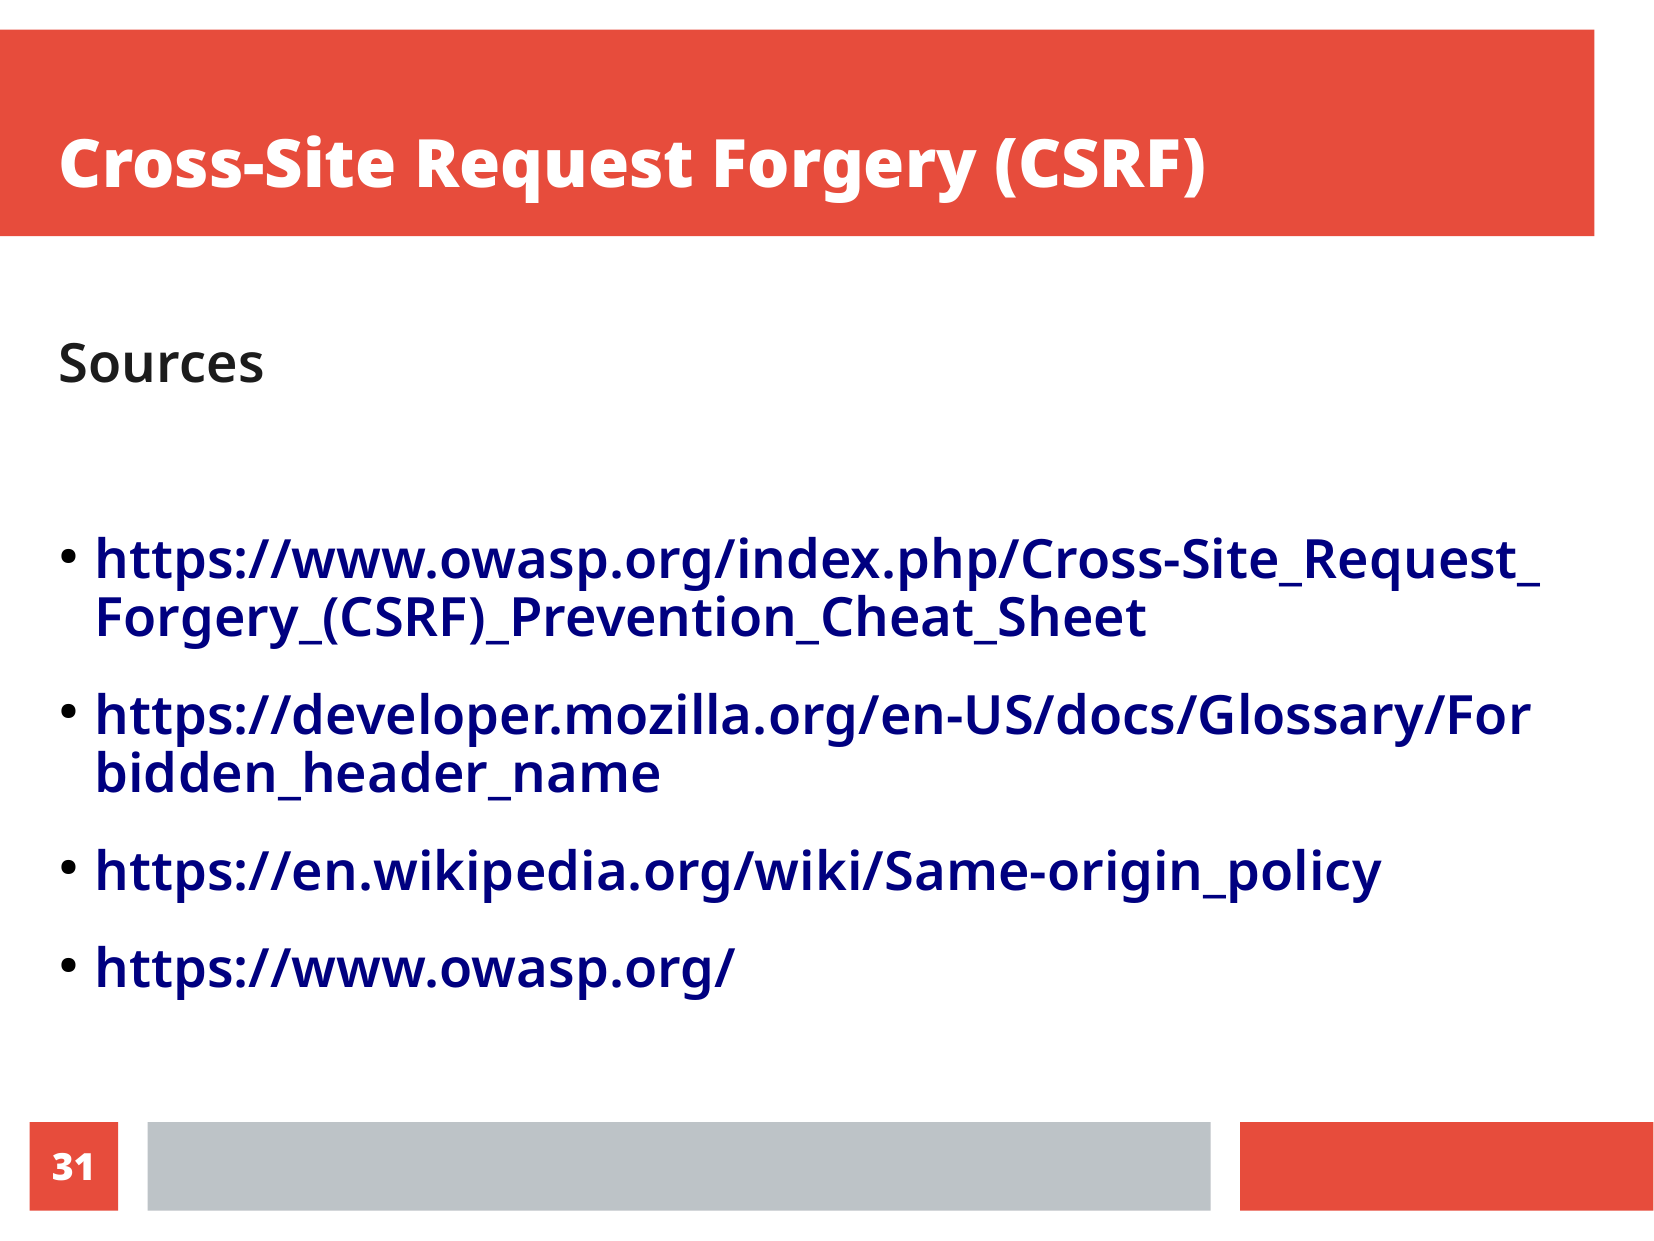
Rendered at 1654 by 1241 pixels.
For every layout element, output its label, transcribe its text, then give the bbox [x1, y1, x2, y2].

title Cross-Site Request Forgery (CSRF) [59, 59, 1595, 207]
list Sources https://www.owasp.org/index.php/Cross-Site_Request_Forgery_(CSRF)_Prevention_Cheat_Sheet https://developer.mozilla.org/en-US/docs/Glossary/Forbidden_header_name https://en.wikipedia.org/wiki/Same-origin_policy https://www.owasp.org/ [59, 324, 1565, 1093]
